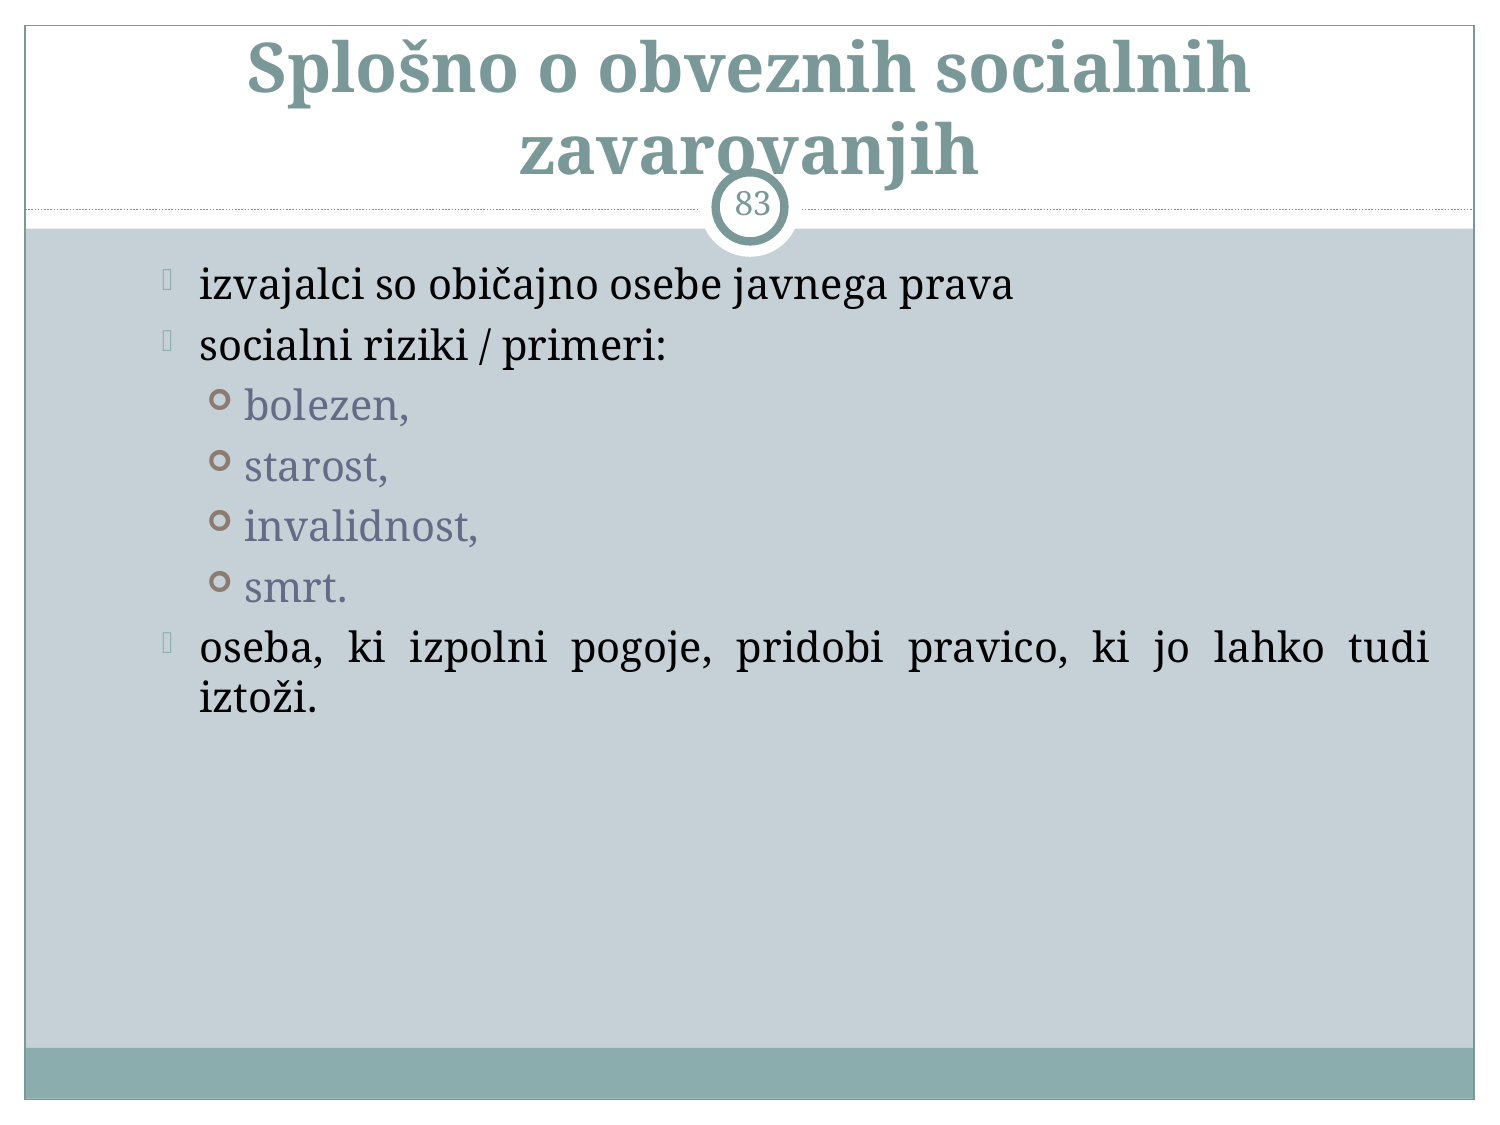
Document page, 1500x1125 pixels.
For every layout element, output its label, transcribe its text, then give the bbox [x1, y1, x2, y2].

list izvajalci so običajno osebe javnega prava socialni riziki / primeri: bolezen, starost, invalidnost, smrt. oseba, ki izpolni pogoje, pridobi pravico, ki jo lahko tudi iztoži. [49, 250, 1445, 1001]
title Splošno o obveznih socialnih zavarovanjih [41, 18, 1459, 197]
text_box [715, 168, 791, 241]
